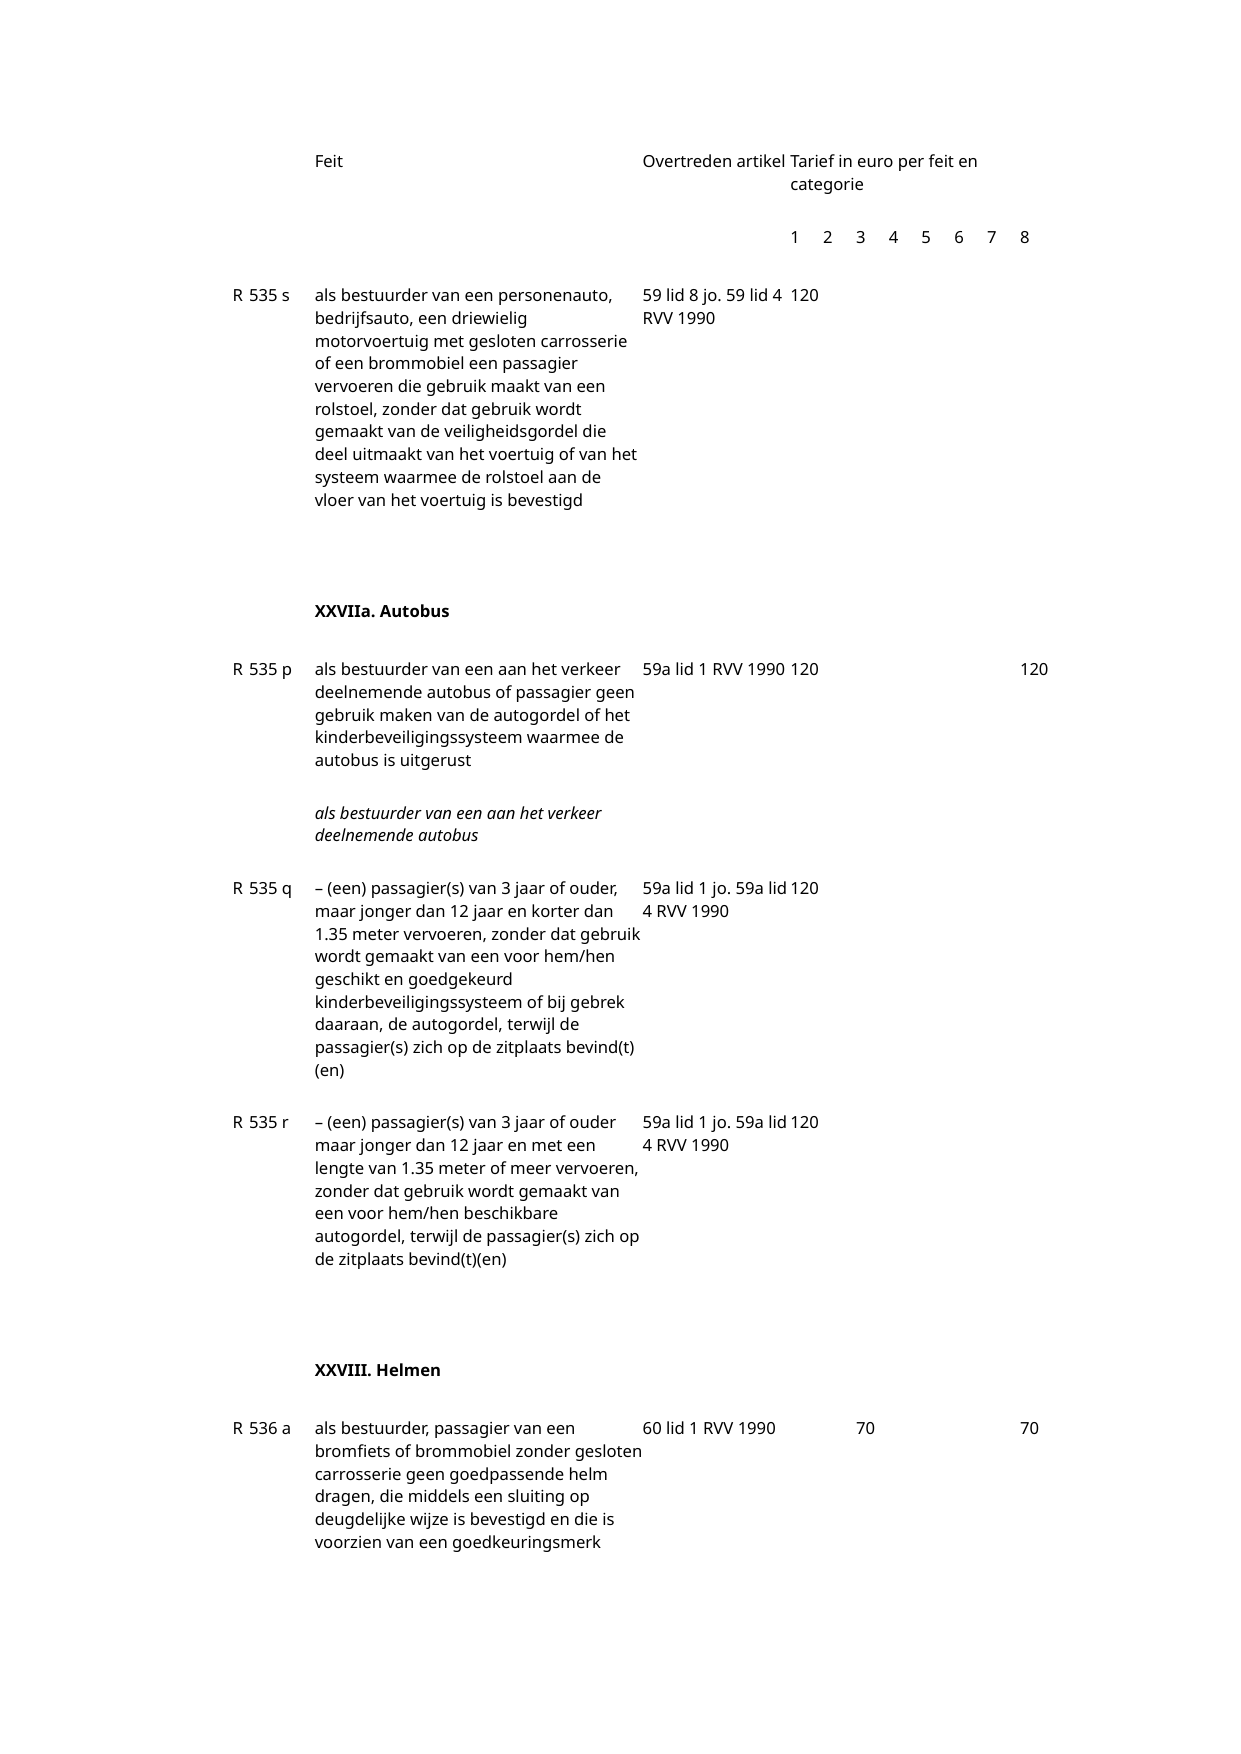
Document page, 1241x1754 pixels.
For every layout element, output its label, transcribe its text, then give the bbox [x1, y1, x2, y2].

table_cell [643, 541, 790, 599]
table_cell als bestuurder van een personenauto, bedrijfsauto, een driewielig motorvoertuig met gesloten carrosserie of een brommobiel een passagier vervoeren die gebruik maakt van een rolstoel, zonder dat gebruik wordt gemaakt van de veiligheidsgordel die deel uitmaakt van het voertuig of van het systeem waarmee de rolstoel aan de vloer van het voertuig is bevestigd [315, 284, 642, 541]
table_cell 535 [249, 877, 282, 1111]
table_cell R [233, 1417, 249, 1583]
table_cell 120 [790, 1111, 823, 1300]
table_cell [790, 1300, 823, 1358]
table_cell [233, 1300, 249, 1358]
table_cell [790, 1417, 823, 1583]
table_cell [790, 801, 823, 877]
table_cell [823, 1359, 856, 1417]
table_header Tarief in euro per feit en categorie [790, 150, 1053, 225]
table_cell [249, 801, 282, 877]
table_cell [282, 801, 314, 877]
table_cell [315, 225, 642, 284]
table_cell 120 [790, 658, 823, 801]
table_cell [856, 1300, 888, 1358]
table_cell [889, 599, 921, 658]
table_header Feit [315, 150, 642, 225]
table_cell [233, 599, 249, 658]
table_cell [889, 877, 921, 1111]
table_cell [282, 225, 314, 284]
table_cell 535 [249, 284, 282, 541]
table_cell XXVIIa. Autobus [315, 599, 642, 658]
table_cell [1020, 1111, 1053, 1300]
table_cell [856, 541, 888, 599]
table_cell R [233, 658, 249, 801]
table_cell [249, 1359, 282, 1417]
table_cell – (een) passagier(s) van 3 jaar of ouder maar jonger dan 12 jaar en met een lengte van 1.35 meter of meer vervoeren, zonder dat gebruik wordt gemaakt van een voor hem/hen beschikbare autogordel, terwijl de passagier(s) zich op de zitplaats bevind(t)(en) [315, 1111, 642, 1300]
table_cell p [282, 658, 314, 801]
table_cell [823, 1111, 856, 1300]
table_cell [954, 877, 987, 1111]
table_cell [889, 1417, 921, 1583]
table_cell [790, 599, 823, 658]
table_cell [823, 1417, 856, 1583]
table_cell 59a lid 1 jo. 59a lid 4 RVV 1990 [643, 1111, 790, 1300]
table_cell [1020, 801, 1053, 877]
table_cell [823, 877, 856, 1111]
table_cell 4 [889, 225, 921, 284]
table_cell [282, 599, 314, 658]
table_cell a [282, 1417, 314, 1583]
table_cell [643, 225, 790, 284]
table_cell 59 lid 8 jo. 59 lid 4 RVV 1990 [643, 284, 790, 541]
table_cell 70 [1020, 1417, 1053, 1583]
table_cell [249, 599, 282, 658]
table_cell [856, 877, 888, 1111]
table_cell [987, 1111, 1020, 1300]
table_cell [856, 284, 888, 541]
table_cell als bestuurder van een aan het verkeer deelnemende autobus of passagier geen gebruik maken van de autogordel of het kinderbeveiligingssysteem waarmee de autobus is uitgerust [315, 658, 642, 801]
table_cell [889, 541, 921, 599]
table_cell [921, 284, 954, 541]
table_cell [856, 658, 888, 801]
table_cell [987, 801, 1020, 877]
table_cell 59a lid 1 jo. 59a lid 4 RVV 1990 [643, 877, 790, 1111]
table_cell [987, 877, 1020, 1111]
table_header [282, 150, 314, 225]
table_cell [790, 1359, 823, 1417]
table_cell [790, 541, 823, 599]
table_cell [921, 599, 954, 658]
table_cell R [233, 1111, 249, 1300]
table_cell [643, 1359, 790, 1417]
table_cell [987, 658, 1020, 801]
table_cell [921, 1417, 954, 1583]
table_header [249, 150, 282, 225]
table_cell [233, 1359, 249, 1417]
table_cell [282, 541, 314, 599]
table_header [233, 150, 249, 225]
table_cell [823, 284, 856, 541]
table_cell [249, 1300, 282, 1358]
table_cell [1020, 284, 1053, 541]
table_cell [823, 541, 856, 599]
table_cell 6 [954, 225, 987, 284]
table_cell XXVIII. Helmen [315, 1359, 642, 1417]
table_cell [889, 801, 921, 877]
table_cell [315, 541, 642, 599]
table_cell [856, 1111, 888, 1300]
table_cell [954, 284, 987, 541]
table_cell [643, 599, 790, 658]
table_cell [987, 541, 1020, 599]
table_cell [889, 284, 921, 541]
table_cell [233, 801, 249, 877]
table_cell [921, 877, 954, 1111]
table_cell [921, 1300, 954, 1358]
table_cell [1020, 599, 1053, 658]
table_cell – (een) passagier(s) van 3 jaar of ouder, maar jonger dan 12 jaar en korter dan 1.35 meter vervoeren, zonder dat gebruik wordt gemaakt van een voor hem/hen geschikt en goedgekeurd kinderbeveiligingssysteem of bij gebrek daaraan, de autogordel, terwijl de passagier(s) zich op de zitplaats bevind(t)(en) [315, 877, 642, 1111]
table_cell [249, 541, 282, 599]
table_cell [987, 1359, 1020, 1417]
table_cell 535 [249, 1111, 282, 1300]
table_cell [921, 801, 954, 877]
table_cell 120 [1020, 658, 1053, 801]
table_cell s [282, 284, 314, 541]
table_cell [823, 1300, 856, 1358]
table_cell [823, 599, 856, 658]
table_cell 3 [856, 225, 888, 284]
table_cell R [233, 284, 249, 541]
table_cell [954, 1300, 987, 1358]
table_cell 59a lid 1 RVV 1990 [643, 658, 790, 801]
table_cell [643, 801, 790, 877]
table_cell [889, 1300, 921, 1358]
table_cell [954, 658, 987, 801]
table_cell [921, 1111, 954, 1300]
table_cell 70 [856, 1417, 888, 1583]
table_cell 120 [790, 284, 823, 541]
table_cell 1 [790, 225, 823, 284]
table_cell R [233, 877, 249, 1111]
table_cell 535 [249, 658, 282, 801]
table_cell [315, 1300, 642, 1358]
table_cell [1020, 1359, 1053, 1417]
table_cell [889, 658, 921, 801]
table_cell [1020, 541, 1053, 599]
table_cell [954, 1359, 987, 1417]
table_cell als bestuurder, passagier van een bromfiets of brommobiel zonder gesloten carrosserie geen goedpassende helm dragen, die middels een sluiting op deugdelijke wijze is bevestigd en die is voorzien van een goedkeuringsmerk [315, 1417, 642, 1583]
table_cell [889, 1111, 921, 1300]
table_cell [643, 1300, 790, 1358]
table_cell [823, 801, 856, 877]
table_cell [233, 541, 249, 599]
table_cell q [282, 877, 314, 1111]
table_cell [823, 658, 856, 801]
table_cell r [282, 1111, 314, 1300]
table_cell [987, 599, 1020, 658]
table_cell [987, 284, 1020, 541]
table_cell 8 [1020, 225, 1053, 284]
table_cell [282, 1359, 314, 1417]
table_cell als bestuurder van een aan het verkeer deelnemende autobus [315, 801, 642, 877]
table_header Overtreden artikel [643, 150, 790, 225]
table_cell [921, 1359, 954, 1417]
table_cell [1020, 877, 1053, 1111]
table_cell [249, 225, 282, 284]
table_cell [954, 1111, 987, 1300]
table_cell [954, 599, 987, 658]
table_cell [954, 1417, 987, 1583]
table_cell 120 [790, 877, 823, 1111]
table_cell [1020, 1300, 1053, 1358]
table_cell [987, 1417, 1020, 1583]
table_cell 2 [823, 225, 856, 284]
table_cell [889, 1359, 921, 1417]
table_cell 60 lid 1 RVV 1990 [643, 1417, 790, 1583]
table_cell [921, 541, 954, 599]
table_cell [921, 658, 954, 801]
table_cell 5 [921, 225, 954, 284]
table_cell [856, 801, 888, 877]
table_cell 7 [987, 225, 1020, 284]
table_cell [856, 599, 888, 658]
table_cell [987, 1300, 1020, 1358]
table_cell [954, 541, 987, 599]
table_cell [954, 801, 987, 877]
table_cell [233, 225, 249, 284]
table_cell [856, 1359, 888, 1417]
table_cell [282, 1300, 314, 1358]
table_cell 536 [249, 1417, 282, 1583]
